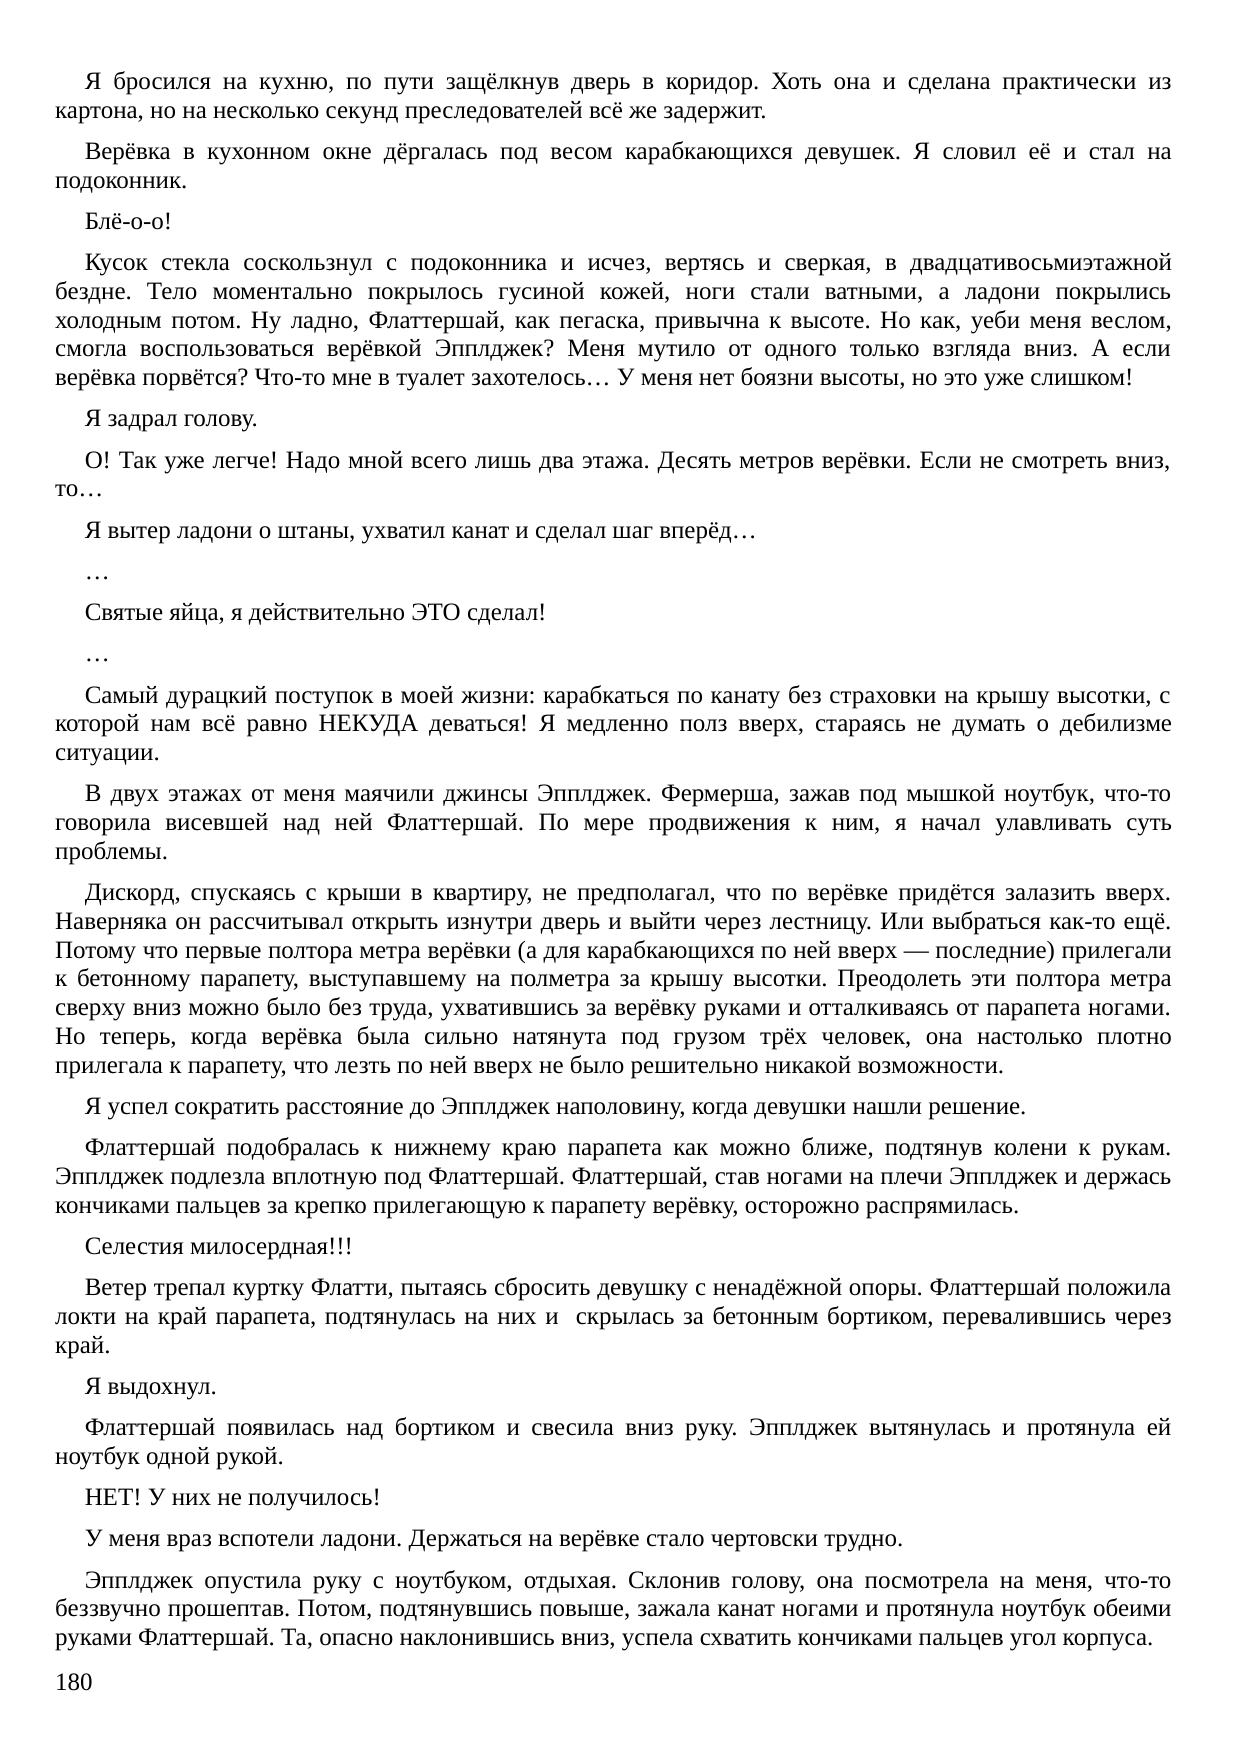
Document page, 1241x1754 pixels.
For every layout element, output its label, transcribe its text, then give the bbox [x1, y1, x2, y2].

text Я бросился на кухню, по пути защёлкнув дверь в коридор. Хоть она и сделана практически из картона, но на несколько секунд преследователей всё же задержит. [55, 66, 1173, 123]
text Блё-о-о! [55, 206, 1173, 235]
text Кусок стекла соскользнул с подоконника и исчез, вертясь и сверкая, в двадцативосьмиэтажной бездне. Тело моментально покрылось гусиной кожей, ноги стали ватными, а ладони покрылись холодным потом. Ну ладно, Флаттершай, как пегаска, привычна к высоте. Но как, уеби меня веслом, смогла воспользоваться верёвкой Эпплджек? Меня мутило от одного только взгляда вниз. А если верёвка порвётся? Что-то мне в туалет захотелось… У меня нет боязни высоты, но это уже слишком! [55, 247, 1173, 391]
text Я выдохнул. [55, 1371, 1173, 1400]
text Я вытер ладони о штаны, ухватил канат и сделал шаг вперёд… [55, 515, 1173, 543]
text Верёвка в кухонном окне дёргалась под весом карабкающихся девушек. Я словил её и стал на подоконник. [55, 136, 1173, 193]
text Дискорд, спускаясь с крыши в квартиру, не предполагал, что по верёвке придётся залазить вверх. Наверняка он рассчитывал открыть изнутри дверь и выйти через лестницу. Или выбраться как-то ещё. Потому что первые полтора метра верёвки (а для карабкающихся по ней вверх — последние) прилегали к бетонному парапету, выступавшему на полметра за крышу высотки. Преодолеть эти полтора метра сверху вниз можно было без труда, ухватившись за верёвку руками и отталкиваясь от парапета ногами. Но теперь, когда верёвка была сильно натянута под грузом трёх человек, она настолько плотно прилегала к парапету, что лезть по ней вверх не было решительно никакой возможности. [55, 877, 1173, 1078]
text Я успел сократить расстояние до Эпплджек наполовину, когда девушки нашли решение. [55, 1091, 1173, 1120]
text В двух этажах от меня маячили джинсы Эпплджек. Фермерша, зажав под мышкой ноутбук, что-то говорила висевшей над ней Флаттершай. По мере продвижения к ним, я начал улавливать суть проблемы. [55, 778, 1173, 865]
text Флаттершай подобралась к нижнему краю парапета как можно ближе, подтянув колени к рукам. Эпплджек подлезла вплотную под Флаттершай. Флаттершай, став ногами на плечи Эпплджек и держась кончиками пальцев за крепко прилегающую к парапету верёвку, осторожно распрямилась. [55, 1132, 1173, 1218]
text У меня враз вспотели ладони. Держаться на верёвке стало чертовски трудно. [55, 1523, 1173, 1552]
text Ветер трепал куртку Флатти, пытаясь сбросить девушку с ненадёжной опоры. Флаттершай положила локти на край парапета, подтянулась на них и скрылась за бетонным бортиком, перевалившись через край. [55, 1272, 1173, 1358]
text Я задрал голову. [55, 403, 1173, 432]
text Святые яйца, я действительно ЭТО сделал! [55, 597, 1173, 626]
text Селестия милосердная!!! [55, 1231, 1173, 1260]
text … [55, 638, 1173, 667]
text О! Так уже легче! Надо мной всего лишь два этажа. Десять метров верёвки. Если не смотреть вниз, то… [55, 445, 1173, 502]
text Эпплджек опустила руку с ноутбуком, отдыхая. Склонив голову, она посмотрела на меня, что-то беззвучно прошептав. Потом, подтянувшись повыше, зажала канат ногами и протянула ноутбук обеими руками Флаттершай. Та, опасно наклонившись вниз, успела схватить кончиками пальцев угол корпуса. [55, 1565, 1173, 1651]
text … [55, 556, 1173, 585]
text Флаттершай появилась над бортиком и свесила вниз руку. Эпплджек вытянулась и протянула ей ноутбук одной рукой. [55, 1412, 1173, 1470]
text Самый дурацкий поступок в моей жизни: карабкаться по канату без страховки на крышу высотки, с которой нам всё равно НЕКУДА деваться! Я медленно полз вверх, стараясь не думать о дебилизме ситуации. [55, 680, 1173, 766]
text НЕТ! У них не получилось! [55, 1482, 1173, 1511]
